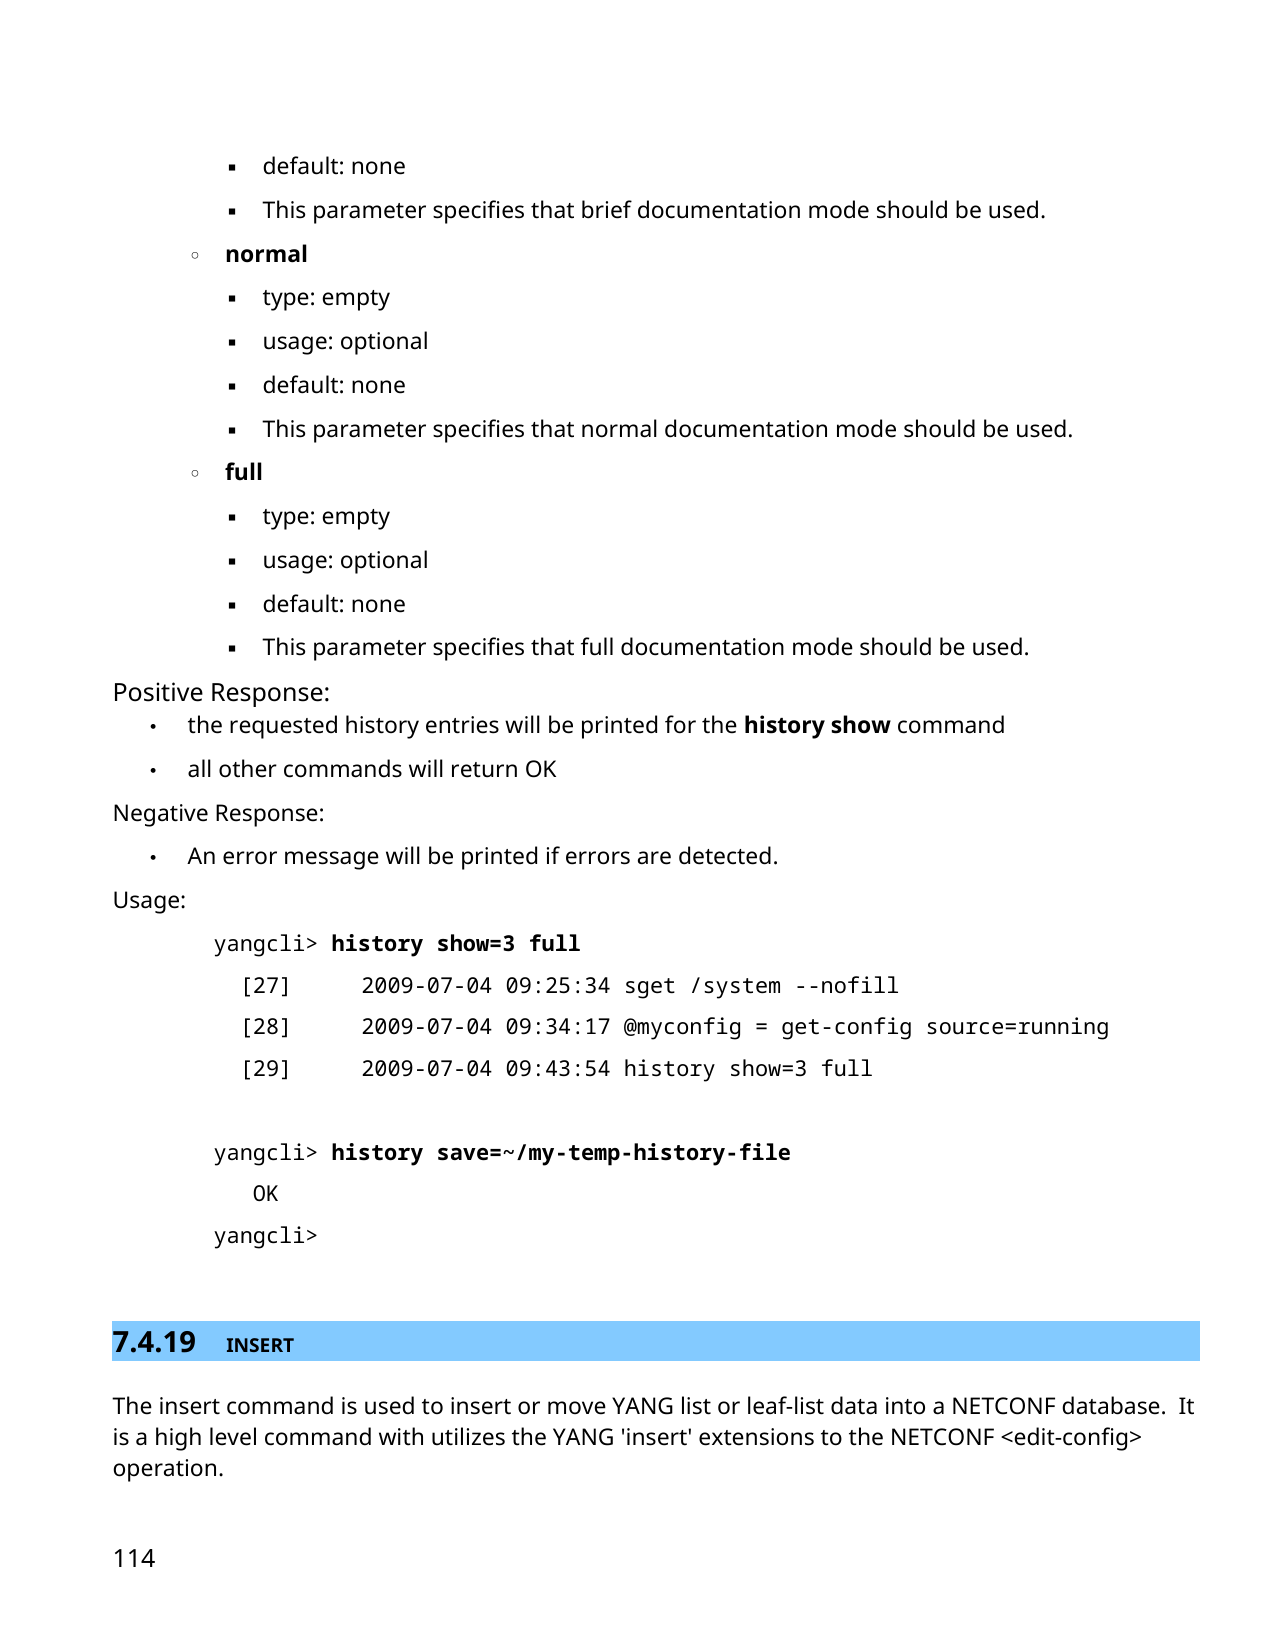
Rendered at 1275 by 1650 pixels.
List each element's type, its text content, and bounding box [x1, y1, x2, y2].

text yangcli> [139, 1220, 1200, 1250]
text OK [139, 1178, 1200, 1208]
text yangcli> history save=~/my-temp-history-file [139, 1137, 1200, 1166]
list usage: optional [225, 325, 1200, 356]
list full [187, 456, 1200, 487]
list default: none [225, 150, 1200, 181]
text Usage: [112, 884, 1200, 915]
text [27] 2009-07-04 09:25:34 sget /system --nofill [139, 969, 1200, 999]
list This parameter specifies that full documentation mode should be used. [225, 631, 1200, 662]
subtitle insert [112, 1321, 1200, 1361]
list default: none [225, 369, 1200, 400]
text Negative Response: [112, 797, 1200, 828]
list This parameter specifies that normal documentation mode should be used. [225, 412, 1200, 444]
list normal [187, 237, 1200, 269]
list all other commands will return OK [150, 753, 1200, 784]
list type: empty [225, 281, 1200, 312]
text Positive Response: [112, 675, 1200, 709]
list type: empty [225, 500, 1200, 531]
text The insert command is used to insert or move YANG list or leaf-list data into a NETCONF database. It is a high level command with utilizes the YANG 'insert' extensions to the NETCONF <edit-config> operation. [112, 1390, 1200, 1483]
text yangcli> history show=3 full [139, 928, 1200, 958]
list default: none [225, 587, 1200, 619]
text [28] 2009-07-04 09:34:17 @myconfig = get-config source=running [139, 1011, 1200, 1041]
list This parameter specifies that brief documentation mode should be used. [225, 194, 1200, 225]
list the requested history entries will be printed for the history show command [150, 709, 1200, 740]
list usage: optional [225, 544, 1200, 575]
list An error message will be printed if errors are detected. [150, 840, 1200, 872]
text [29] 2009-07-04 09:43:54 history show=3 full [139, 1053, 1200, 1083]
